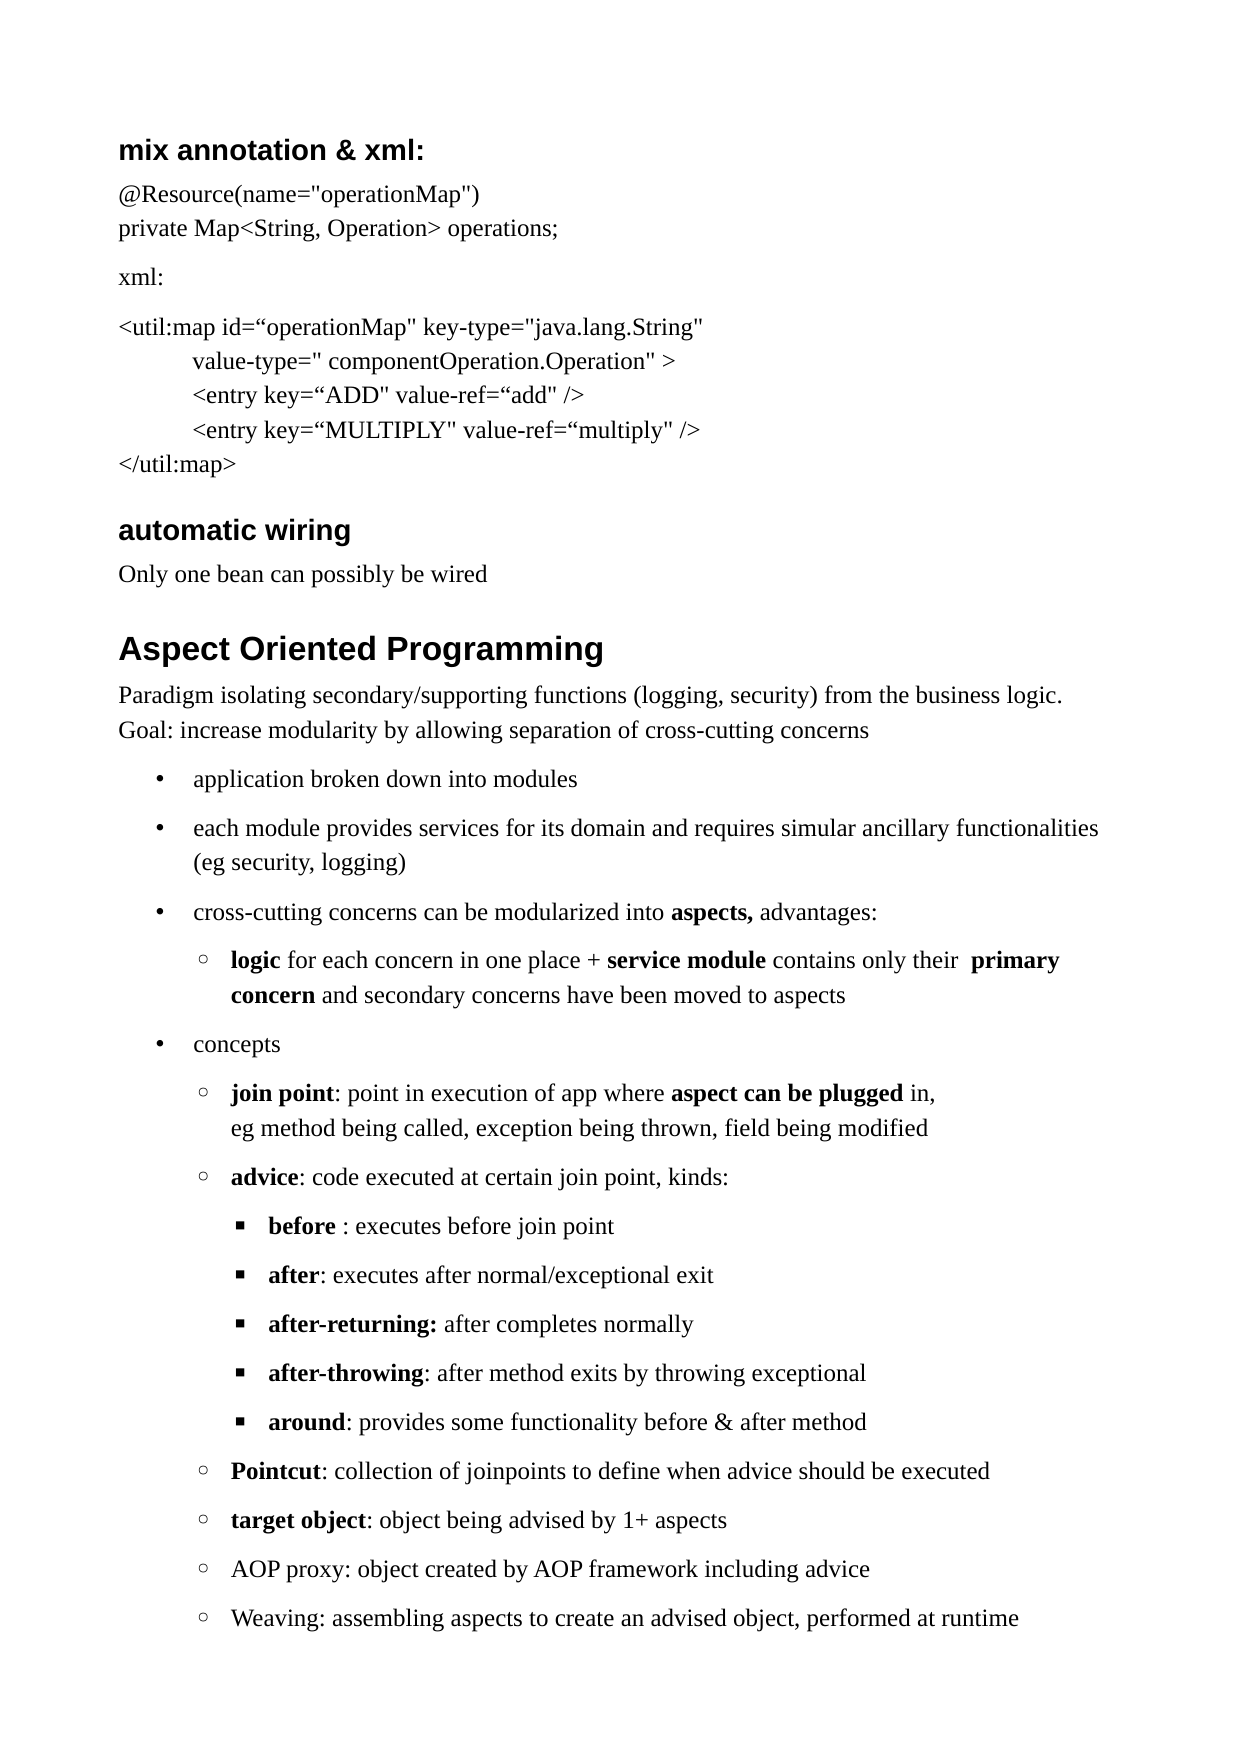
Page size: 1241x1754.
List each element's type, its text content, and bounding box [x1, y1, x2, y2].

subtitle mix annotation & xml: [118, 133, 1122, 166]
list after-returning: after completes normally [231, 1309, 1122, 1338]
list Pointcut: collection of joinpoints to define when advice should be executed [193, 1456, 1122, 1485]
list Weaving: assembling aspects to create an advised object, performed at runtime [193, 1603, 1122, 1632]
text <util:map id=“operationMap" key-type="java.lang.String" value-type=" componentOperation.Operation" > <entry key=“ADD" value-ref=“add" /> <entry key=“MULTIPLY" value-ref=“multiply" /> </util:map> [118, 312, 1122, 478]
text xml: [118, 262, 1122, 291]
subtitle Aspect Oriented Programming [118, 629, 1122, 668]
list advice: code executed at certain join point, kinds: [193, 1162, 1122, 1191]
list concepts [156, 1029, 1122, 1058]
text @Resource(name="operationMap") private Map<String, Operation> operations; [118, 179, 1122, 242]
list application broken down into modules [156, 764, 1122, 793]
list around: provides some functionality before & after method [231, 1407, 1122, 1436]
list after: executes after normal/exceptional exit [231, 1260, 1122, 1289]
list each module provides services for its domain and requires simular ancillary functionalities (eg security, logging) [156, 813, 1122, 876]
list AOP proxy: object created by AOP framework including advice [193, 1554, 1122, 1583]
text Only one bean can possibly be wired [118, 559, 1122, 588]
list after-throwing: after method exits by throwing exceptional [231, 1358, 1122, 1387]
list before : executes before join point [231, 1211, 1122, 1239]
list cross-cutting concerns can be modularized into aspects, advantages: [156, 897, 1122, 925]
subtitle automatic wiring [118, 513, 1122, 547]
list target object: object being advised by 1+ aspects [193, 1505, 1122, 1534]
list logic for each concern in one place + service module contains only their primary concern and secondary concerns have been moved to aspects [193, 946, 1122, 1009]
text Paradigm isolating secondary/supporting functions (logging, security) from the business logic. Goal: increase modularity by allowing separation of cross-cutting concerns [118, 680, 1122, 744]
list join point: point in execution of app where aspect can be plugged in, eg method being called, exception being thrown, field being modified [193, 1078, 1122, 1141]
